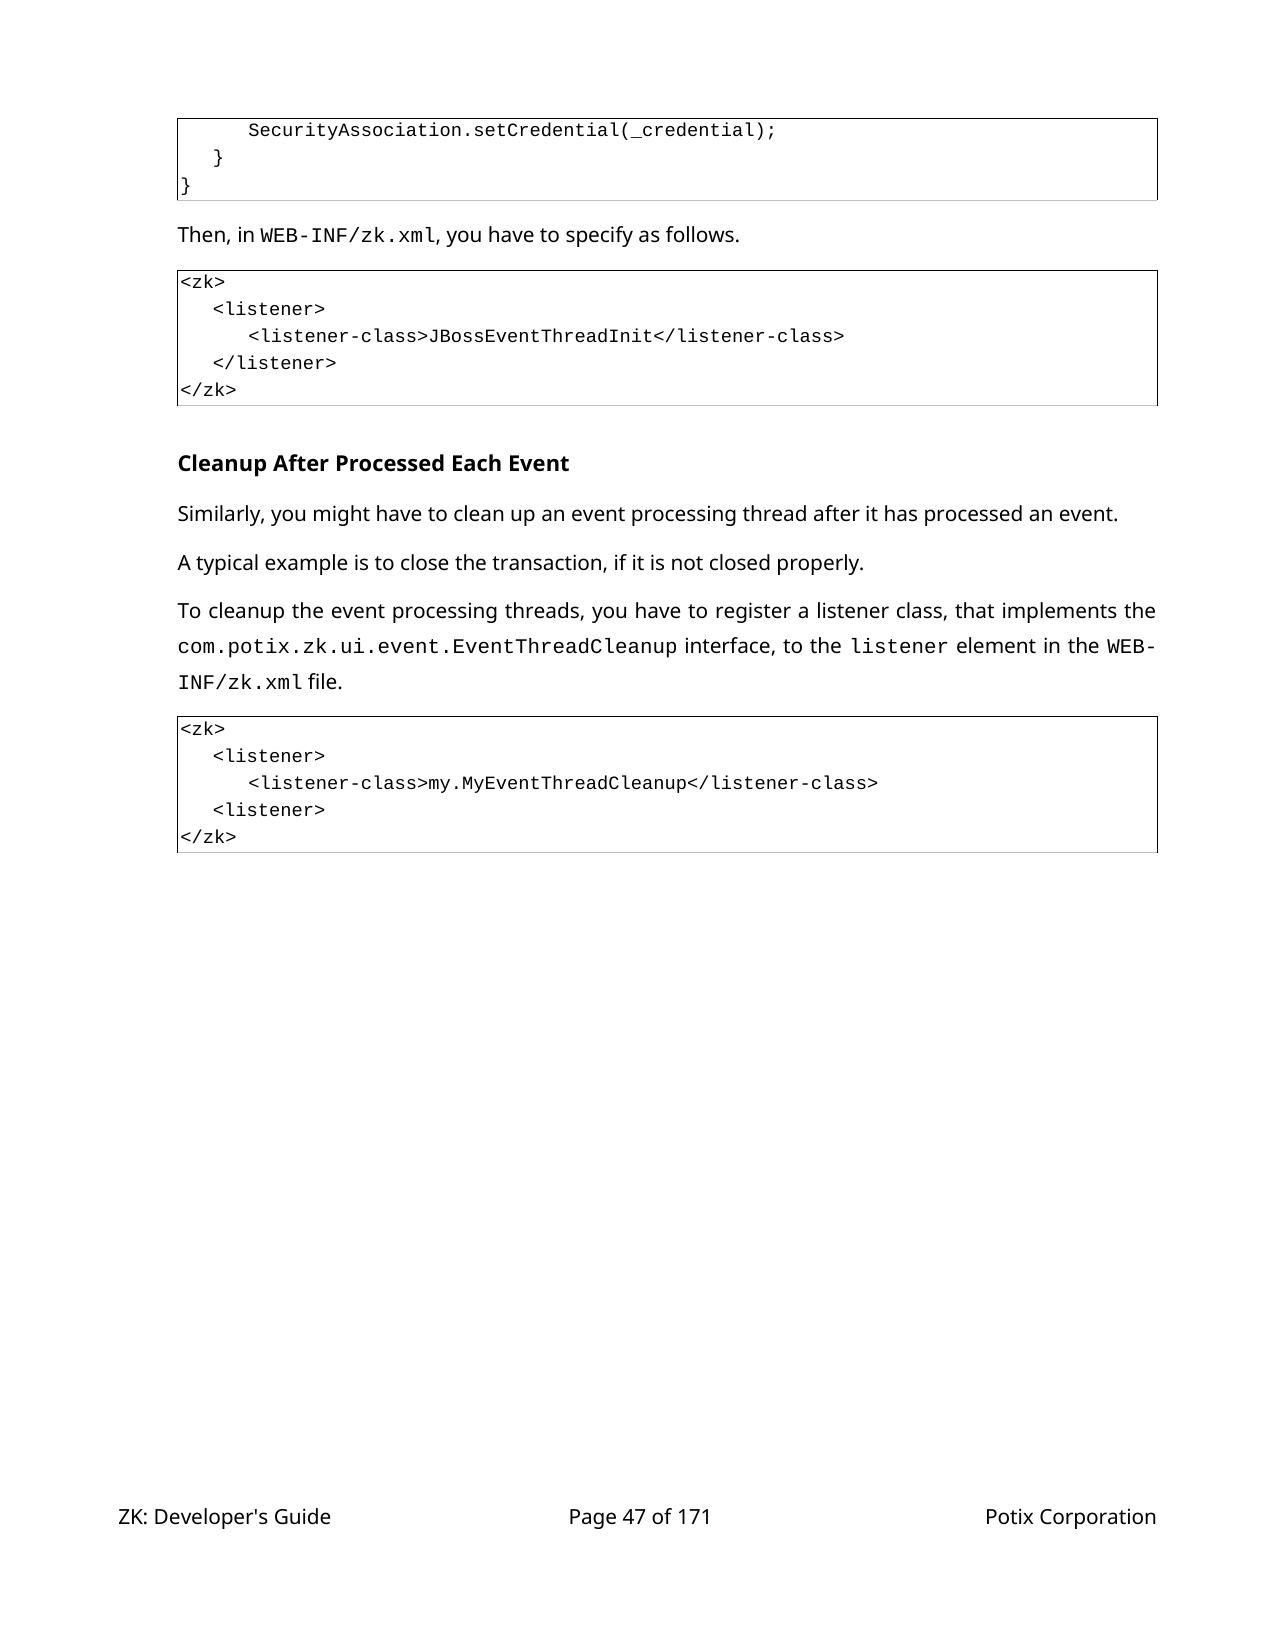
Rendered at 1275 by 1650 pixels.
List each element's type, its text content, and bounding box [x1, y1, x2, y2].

text <listener> [178, 743, 1157, 768]
text </zk> [178, 825, 1157, 852]
text <zk> [178, 717, 1157, 741]
text </listener> [178, 351, 1157, 375]
text A typical example is to close the transaction, if it is not closed properly. [177, 548, 1157, 576]
text <listener-class>my.MyEventThreadCleanup</listener-class> [178, 771, 1157, 795]
text SecurityAssociation.setCredential(_credential); [178, 119, 1157, 142]
text } [178, 145, 1157, 169]
subtitle Cleanup After Processed Each Event [177, 448, 1157, 478]
text <zk> [178, 271, 1157, 294]
text Then, in WEB-INF/zk.xml, you have to specify as follows. [177, 220, 1157, 249]
text </zk> [178, 378, 1157, 405]
text Similarly, you might have to clean up an event processing thread after it has processed an event. [177, 499, 1157, 527]
text } [178, 172, 1157, 200]
text <listener> [178, 798, 1157, 822]
text <listener> [178, 297, 1157, 321]
text To cleanup the event processing threads, you have to register a listener class, that implements the com.potix.zk.ui.event.EventThreadCleanup interface, to the listener element in the WEB-INF/zk.xml file. [177, 596, 1157, 696]
text <listener-class>JBossEventThreadInit</listener-class> [178, 324, 1157, 348]
